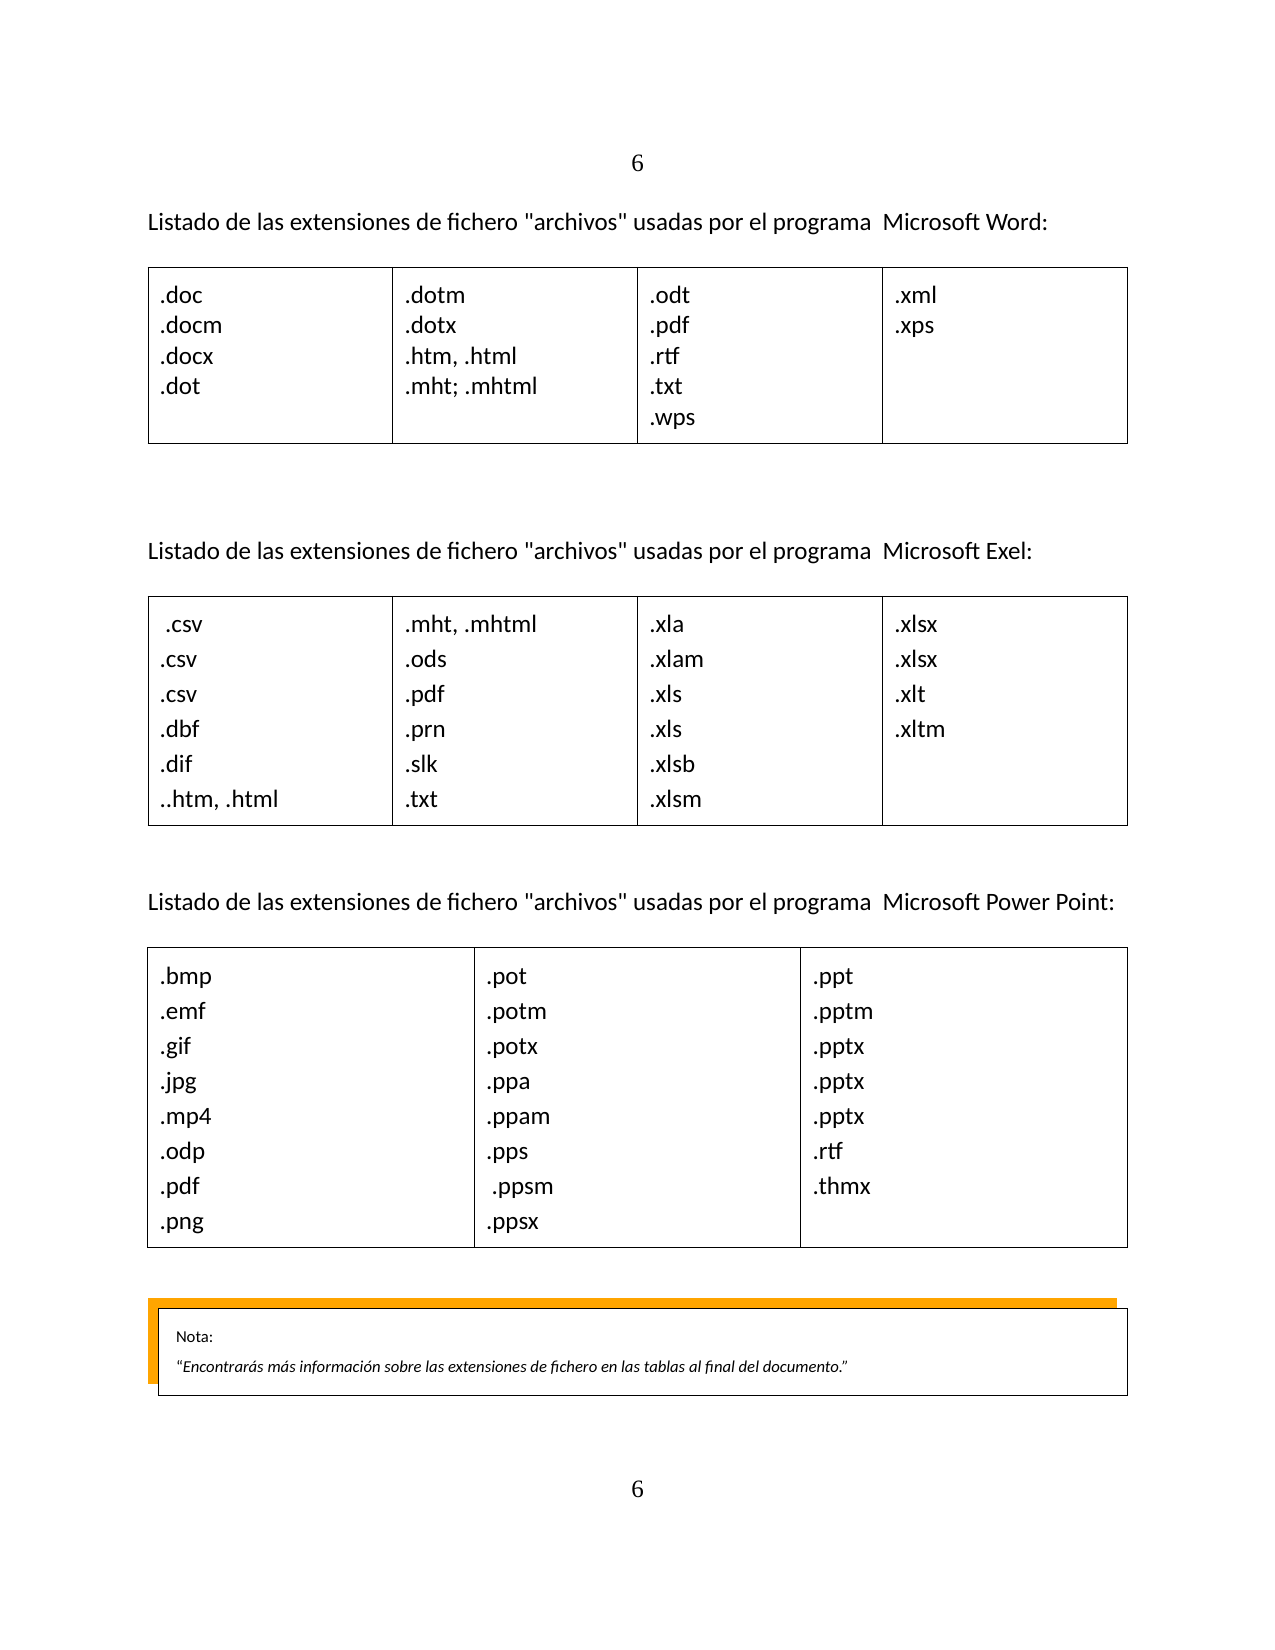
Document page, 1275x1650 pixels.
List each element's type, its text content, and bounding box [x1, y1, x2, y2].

table_header .csv .csv .csv .dbf .dif ..htm, .html [149, 597, 392, 825]
table_header .ppt .pptm .pptx .pptx .pptx .rtf .thmx [801, 948, 1127, 1247]
table_header .odt .pdf .rtf .txt .wps [638, 268, 882, 443]
table_header .xla .xlam .xls .xls .xlsb .xlsm [638, 597, 882, 825]
table_header .pot .potm .potx .ppa .ppam .pps .ppsm .ppsx [475, 948, 800, 1247]
text Listado de las extensiones de fichero "archivos" usadas por el programa Microsoft Power Point: [148, 886, 1127, 917]
table_header .dotm .dotx .htm, .html .mht; .mhtml [393, 268, 637, 443]
text Listado de las extensiones de fichero "archivos" usadas por el programa Microsoft Word: [148, 206, 1127, 236]
table_header .mht, .mhtml .ods .pdf .prn .slk .txt [393, 597, 637, 825]
table_header .bmp .emf .gif .jpg .mp4 .odp .pdf .png [148, 948, 474, 1247]
text Listado de las extensiones de fichero "archivos" usadas por el programa Microsoft Exel: [148, 535, 1127, 565]
table_header .xlsx .xlsx .xlt .xltm [883, 597, 1127, 825]
table_header Nota: “Encontrarás más información sobre las extensiones de fichero en las tablas al final del documento.” [159, 1309, 1127, 1394]
table_header .xml .xps [883, 268, 1127, 443]
table_header .doc .docm .docx .dot [149, 268, 392, 443]
